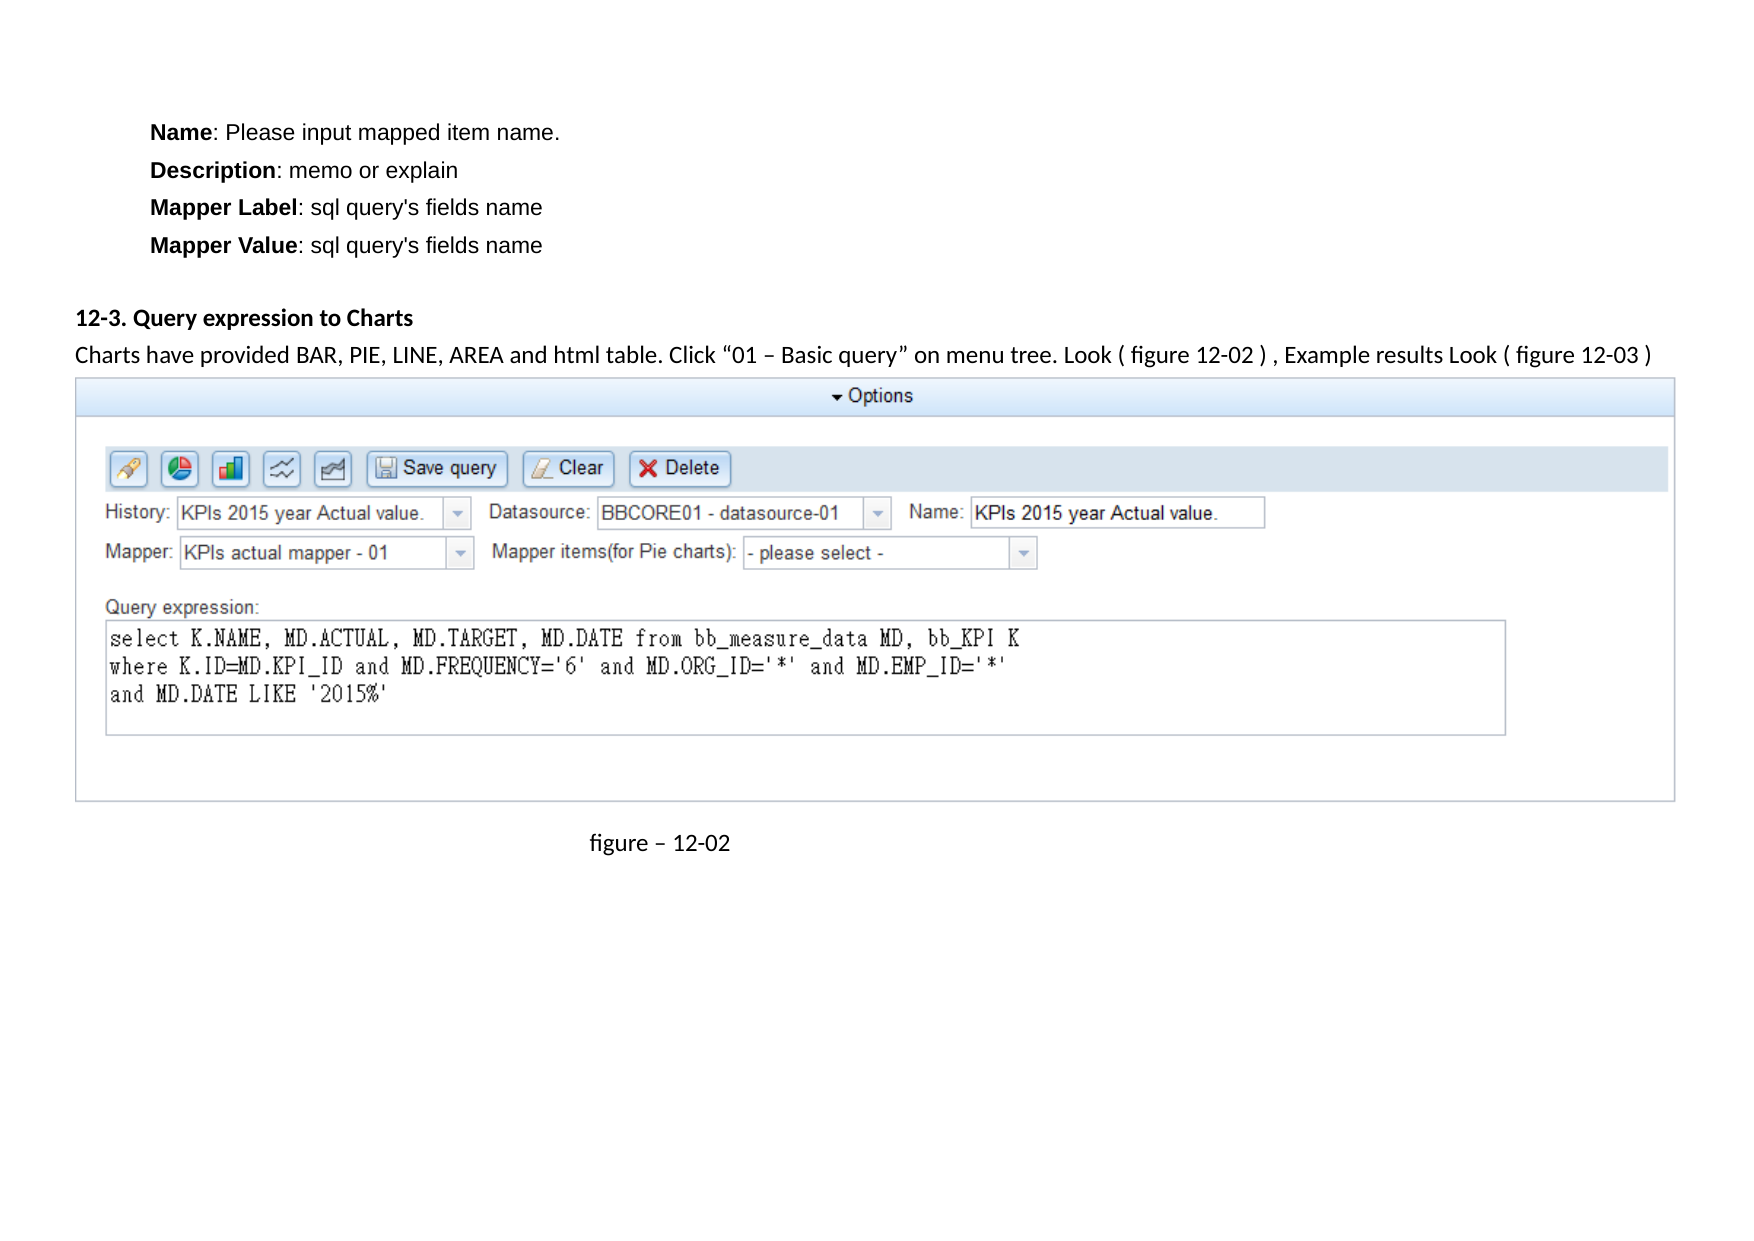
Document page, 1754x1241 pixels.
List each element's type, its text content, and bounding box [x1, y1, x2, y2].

text Name: Please input mapped item name. [75, 114, 1679, 151]
text Description: memo or explain [75, 151, 1679, 189]
text Charts have provided BAR, PIE, LINE, AREA and html table. Click “01 – Basic query” on menu tree. Look ( figure 12-02 ) , Example results Look ( figure 12-03 ) [75, 339, 1679, 376]
text figure – 12-02 [75, 808, 1679, 864]
text Mapper Value: sql query's fields name [75, 226, 1679, 264]
text 12-3. Query expression to Charts [75, 301, 1679, 339]
text Mapper Label: sql query's fields name [75, 189, 1679, 226]
